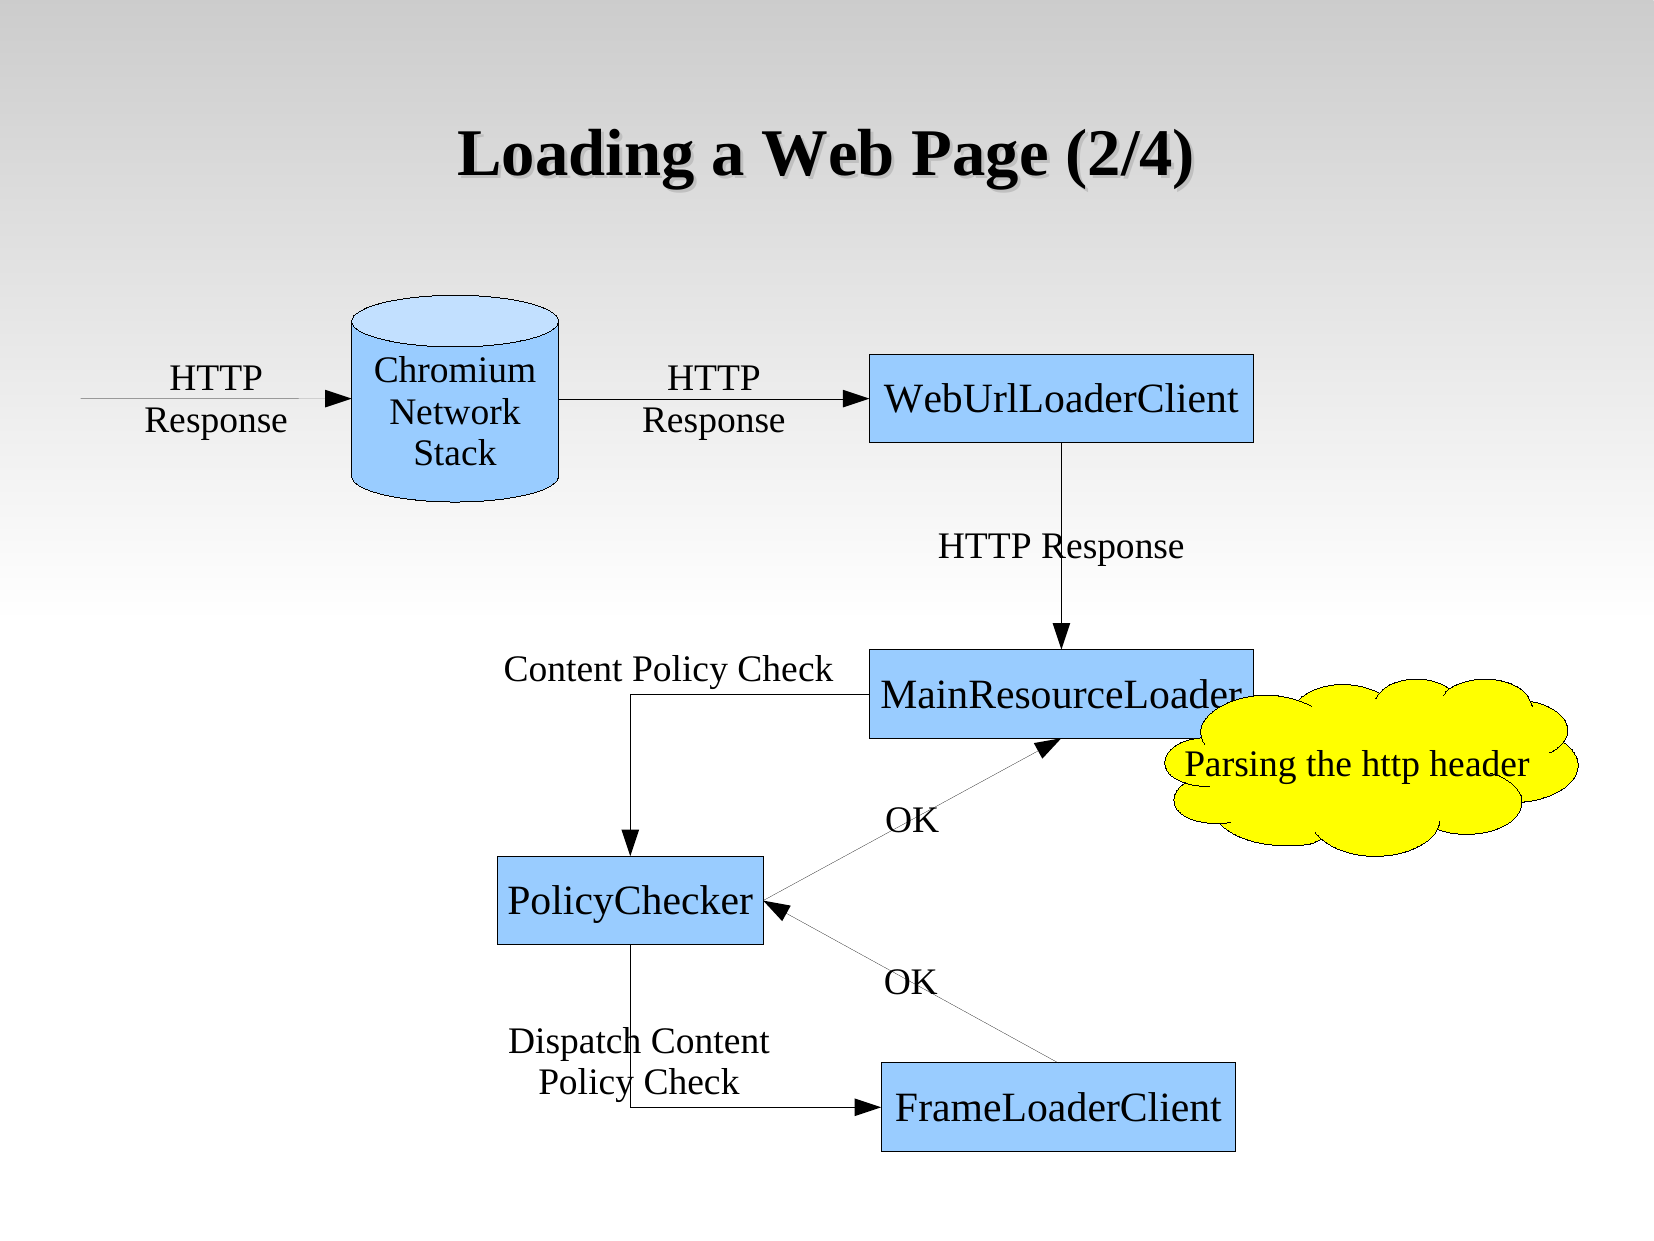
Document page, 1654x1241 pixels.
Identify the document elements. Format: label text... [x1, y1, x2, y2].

text_box Dispatch Content Policy Check [491, 1012, 787, 1111]
text_box WebUrlLoaderClient [869, 354, 1254, 443]
title Loading a Web Page (2/4) [82, 49, 1571, 257]
text_box Content Policy Check [461, 640, 876, 697]
text_box FrameLoaderClient [881, 1062, 1236, 1152]
text_box Chromium Network Stack [351, 323, 559, 503]
text_box Parsing the http header [1164, 679, 1579, 857]
text_box MainResourceLoader [869, 649, 1254, 739]
text_box PolicyChecker [497, 856, 764, 945]
